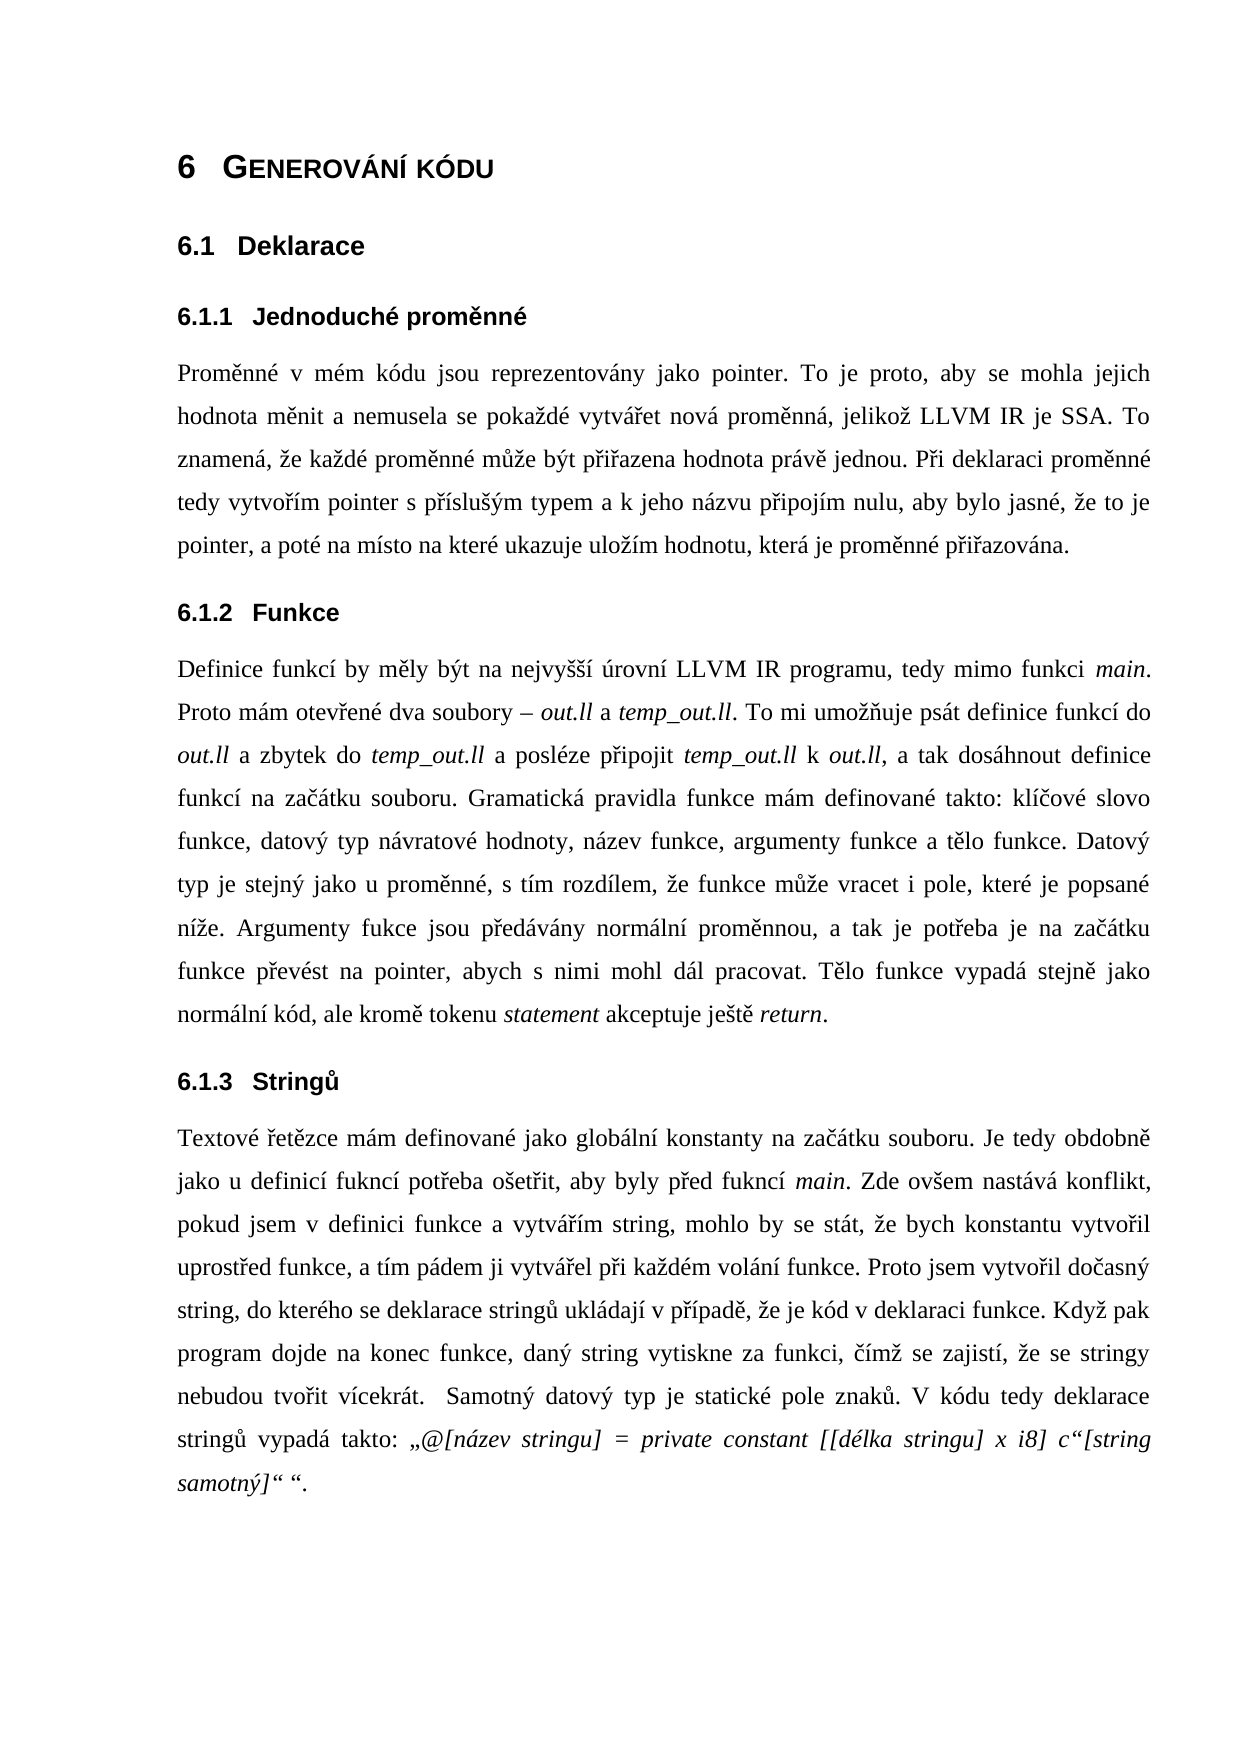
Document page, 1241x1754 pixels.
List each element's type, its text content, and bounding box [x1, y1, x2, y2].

subtitle Generování kódu [177, 148, 1152, 186]
subtitle Jednoduché proměnné [177, 302, 1152, 331]
text Textové řetězce mám definované jako globální konstanty na začátku souboru. Je tedy obdobně jako u definicí fukncí potřeba ošetřit, aby byly před fukncí main. Zde ovšem nastává konflikt, pokud jsem v definici funkce a vytvářím string, mohlo by se stát, že bych konstantu vytvořil uprostřed funkce, a tím pádem ji vytvářel při každém volání funkce. Proto jsem vytvořil dočasný string, do kterého se deklarace stringů ukládají v případě, že je kód v deklaraci funkce. Když pak program dojde na konec funkce, daný string vytiskne za funkci, čímž se zajistí, že se stringy nebudou tvořit vícekrát. Samotný datový typ je statické pole znaků. V kódu tedy deklarace stringů vypadá takto: „@[název stringu] = private constant [[délka stringu] x i8] c“[string samotný]“ “. [177, 1123, 1152, 1496]
subtitle Deklarace [177, 230, 1152, 261]
subtitle Funkce [177, 598, 1152, 627]
text Definice funkcí by měly být na nejvyšší úrovní LLVM IR programu, tedy mimo funkci main. Proto mám otevřené dva soubory – out.ll a temp_out.ll. To mi umožňuje psát definice funkcí do out.ll a zbytek do temp_out.ll a posléze připojit temp_out.ll k out.ll, a tak dosáhnout definice funkcí na začátku souboru. Gramatická pravidla funkce mám definované takto: klíčové slovo funkce, datový typ návratové hodnoty, název funkce, argumenty funkce a tělo funkce. Datový typ je stejný jako u proměnné, s tím rozdílem, že funkce může vracet i pole, které je popsané níže. Argumenty fukce jsou předávány normální proměnnou, a tak je potřeba je na začátku funkce převést na pointer, abych s nimi mohl dál pracovat. Tělo funkce vypadá stejně jako normální kód, ale kromě tokenu statement akceptuje ještě return. [177, 654, 1152, 1028]
text Proměnné v mém kódu jsou reprezentovány jako pointer. To je proto, aby se mohla jejich hodnota měnit a nemusela se pokaždé vytvářet nová proměnná, jelikož LLVM IR je SSA. To znamená, že každé proměnné může být přiřazena hodnota právě jednou. Při deklaraci proměnné tedy vytvořím pointer s příslušým typem a k jeho názvu připojím nulu, aby bylo jasné, že to je pointer, a poté na místo na které ukazuje uložím hodnotu, která je proměnné přiřazována. [177, 358, 1152, 559]
subtitle Stringů [177, 1067, 1152, 1096]
